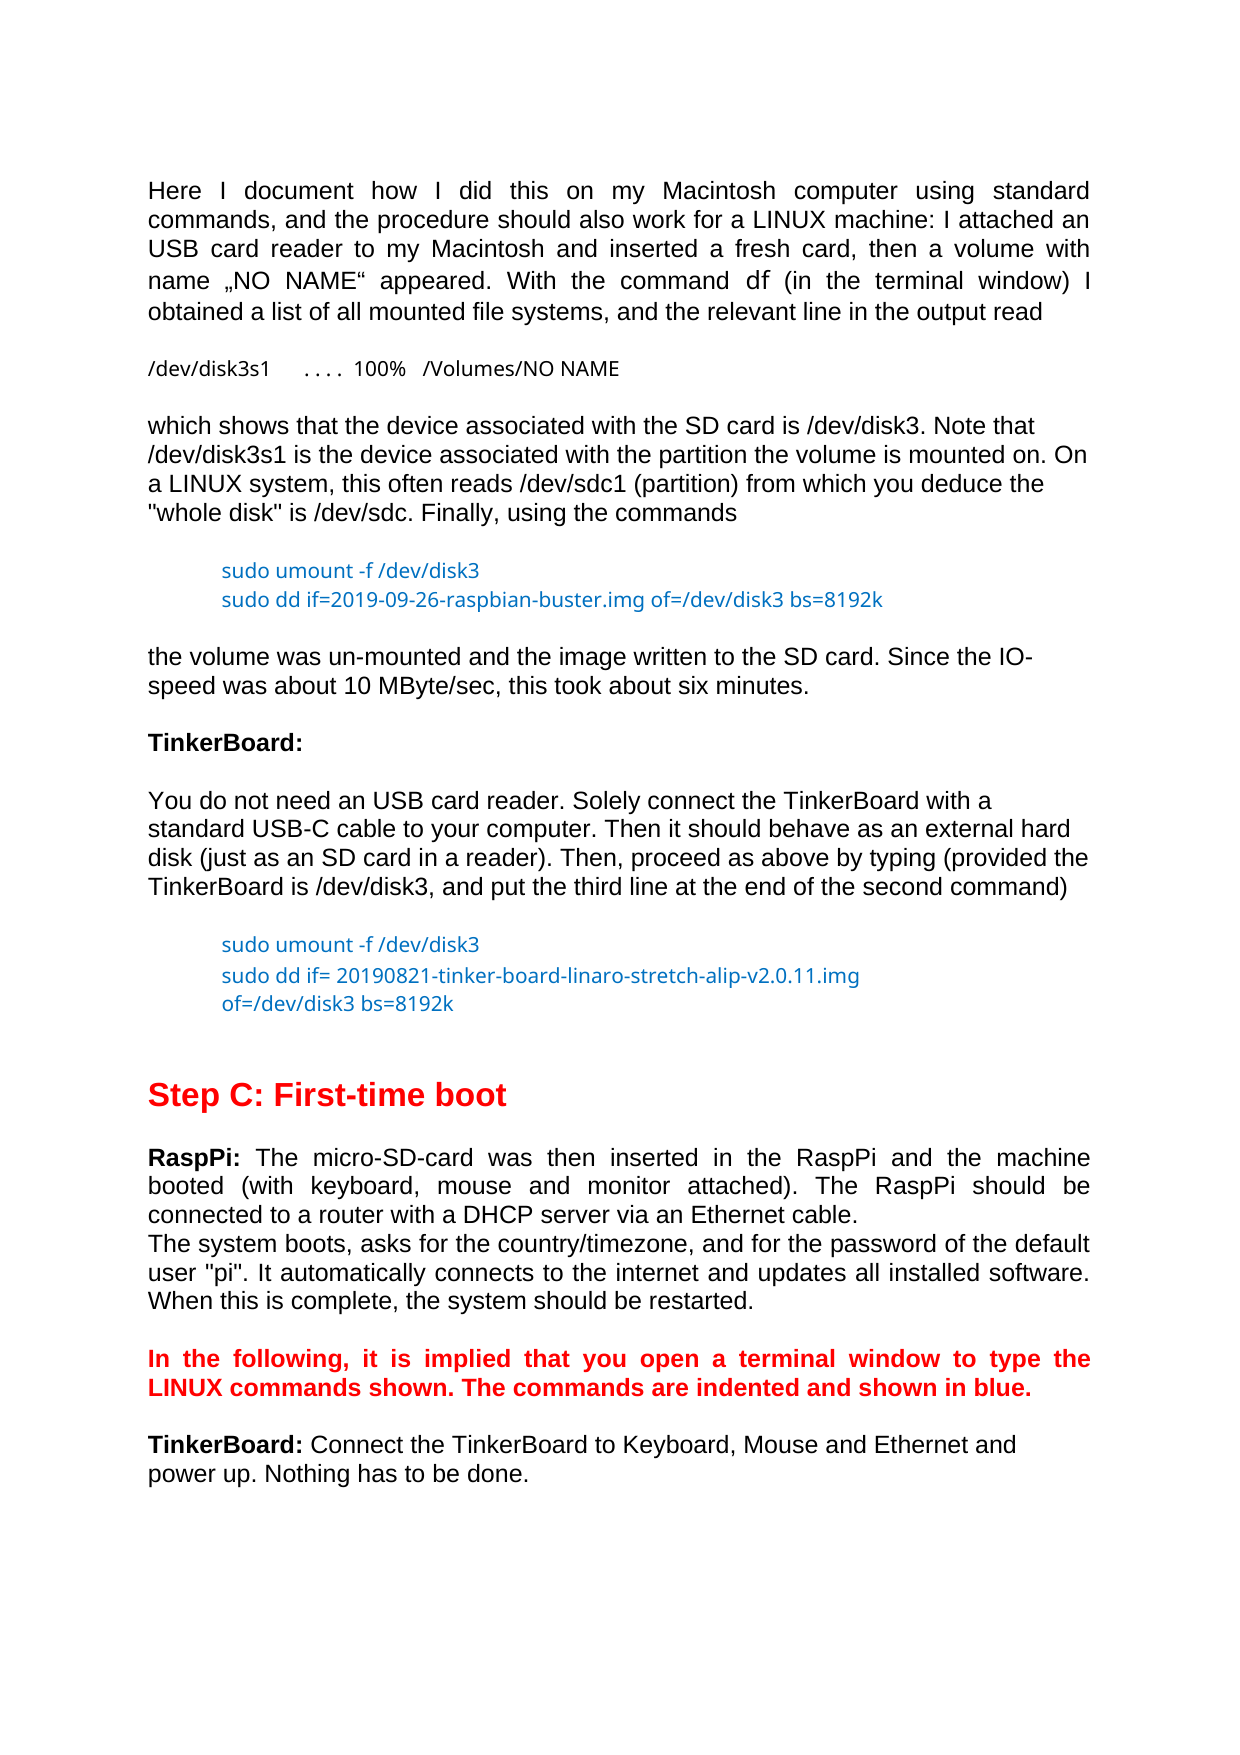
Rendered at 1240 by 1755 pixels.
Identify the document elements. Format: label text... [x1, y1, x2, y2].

text /dev/disk3s1 . . . . 100% /Volumes/NO NAME [148, 354, 1092, 383]
text sudo dd if=2019-09-26-raspbian-buster.img of=/dev/disk3 bs=8192k [148, 585, 1092, 613]
text RaspPi: The micro-SD-card was then inserted in the RaspPi and the machine booted (with keyboard, mouse and monitor attached). The RaspPi should be connected to a router with a DHCP server via an Ethernet cable. [148, 1143, 1092, 1229]
text sudo umount -f /dev/disk3 [148, 555, 1092, 585]
text which shows that the device associated with the SD card is /dev/disk3. Note that /dev/disk3s1 is the device associated with the partition the volume is mounted on. On a LINUX system, this often reads /dev/sdc1 (partition) from which you deduce the "whole disk" is /dev/sdc. Finally, using the commands [148, 411, 1092, 526]
text Step C: First-time boot [148, 1075, 1092, 1114]
text The system boots, asks for the country/timezone, and for the password of the default user "pi". It automatically connects to the internet and updates all installed software. When this is complete, the system should be restarted. [148, 1229, 1092, 1315]
text the volume was un-mounted and the image written to the SD card. Since the IO-speed was about 10 MByte/sec, this took about six minutes. [148, 642, 1092, 699]
text TinkerBoard: Connect the TinkerBoard to Keyboard, Mouse and Ethernet and power up. Nothing has to be done. [148, 1430, 1092, 1488]
text sudo dd if= 20190821-tinker-board-linaro-stretch-alip-v2.0.11.img of=/dev/disk3 bs=8192k [148, 959, 1092, 1018]
text TinkerBoard: [148, 728, 1092, 757]
text You do not need an USB card reader. Solely connect the TinkerBoard with a standard USB-C cable to your computer. Then it should behave as an external hard disk (just as an SD card in a reader). Then, proceed as above by typing (provided the TinkerBoard is /dev/disk3, and put the third line at the end of the second command) [148, 786, 1092, 901]
text In the following, it is implied that you open a terminal window to type the LINUX commands shown. The commands are indented and shown in blue. [148, 1344, 1092, 1401]
text Here I document how I did this on my Macintosh computer using standard commands, and the procedure should also work for a LINUX machine: I attached an USB card reader to my Macintosh and inserted a fresh card, then a volume with name „NO NAME“ appeared. With the command df (in the terminal window) I obtained a list of all mounted file systems, and the relevant line in the output read [148, 176, 1092, 325]
text sudo umount -f /dev/disk3 [148, 929, 1092, 959]
